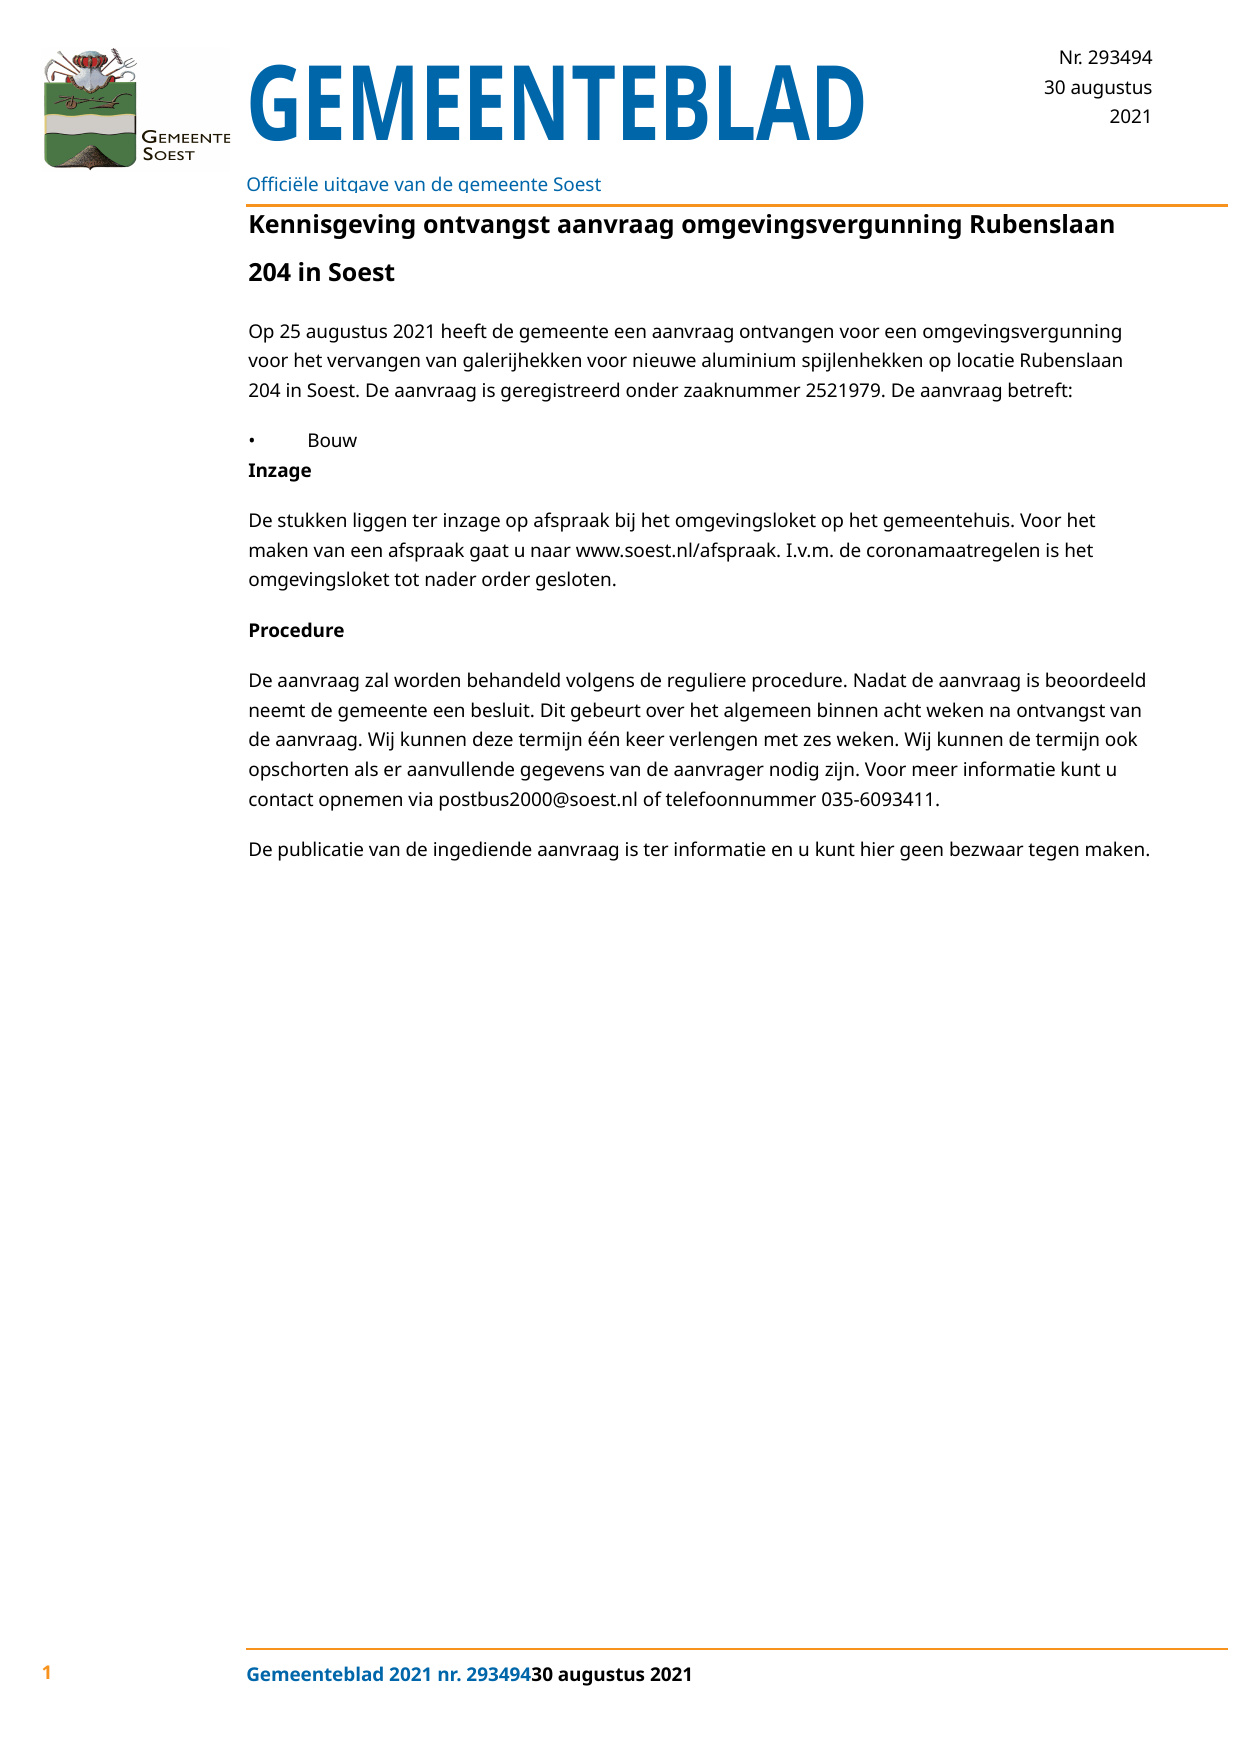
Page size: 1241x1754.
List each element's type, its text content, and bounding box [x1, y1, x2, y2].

text De stukken liggen ter inzage op afspraak bij het omgevingsloket op het gemeentehuis. Voor het maken van een afspraak gaat u naar www.soest.nl/afspraak. I.v.m. de coronamaatregelen is het omgevingsloket tot nader order gesloten. [248, 507, 1152, 592]
text Procedure [248, 617, 1152, 643]
text De publicatie van de ingediende aanvraag is ter informatie en u kunt hier geen bezwaar tegen maken. [248, 836, 1152, 862]
text Op 25 augustus 2021 heeft de gemeente een aanvraag ontvangen voor een omgevingsvergunning voor het vervangen van galerijhekken voor nieuwe aluminium spijlenhekken op locatie Rubenslaan 204 in Soest. De aanvraag is geregistreerd onder zaaknummer 2521979. De aanvraag betreft: [248, 318, 1152, 403]
text Inzage [248, 457, 1152, 483]
list Bouw [248, 427, 1152, 453]
text Kennisgeving ontvangst aanvraag omgevingsvergunning Rubenslaan 204 in Soest [248, 207, 1152, 288]
picture [41, 47, 231, 172]
text De aanvraag zal worden behandeld volgens de reguliere procedure. Nadat de aanvraag is beoordeeld neemt de gemeente een besluit. Dit gebeurt over het algemeen binnen acht weken na ontvangst van de aanvraag. Wij kunnen deze termijn één keer verlengen met zes weken. Wij kunnen de termijn ook opschorten als er aanvullende gegevens van de aanvrager nodig zijn. Voor meer informatie kunt u contact opnemen via postbus2000@soest.nl of telefoonnummer 035-6093411. [248, 667, 1152, 812]
